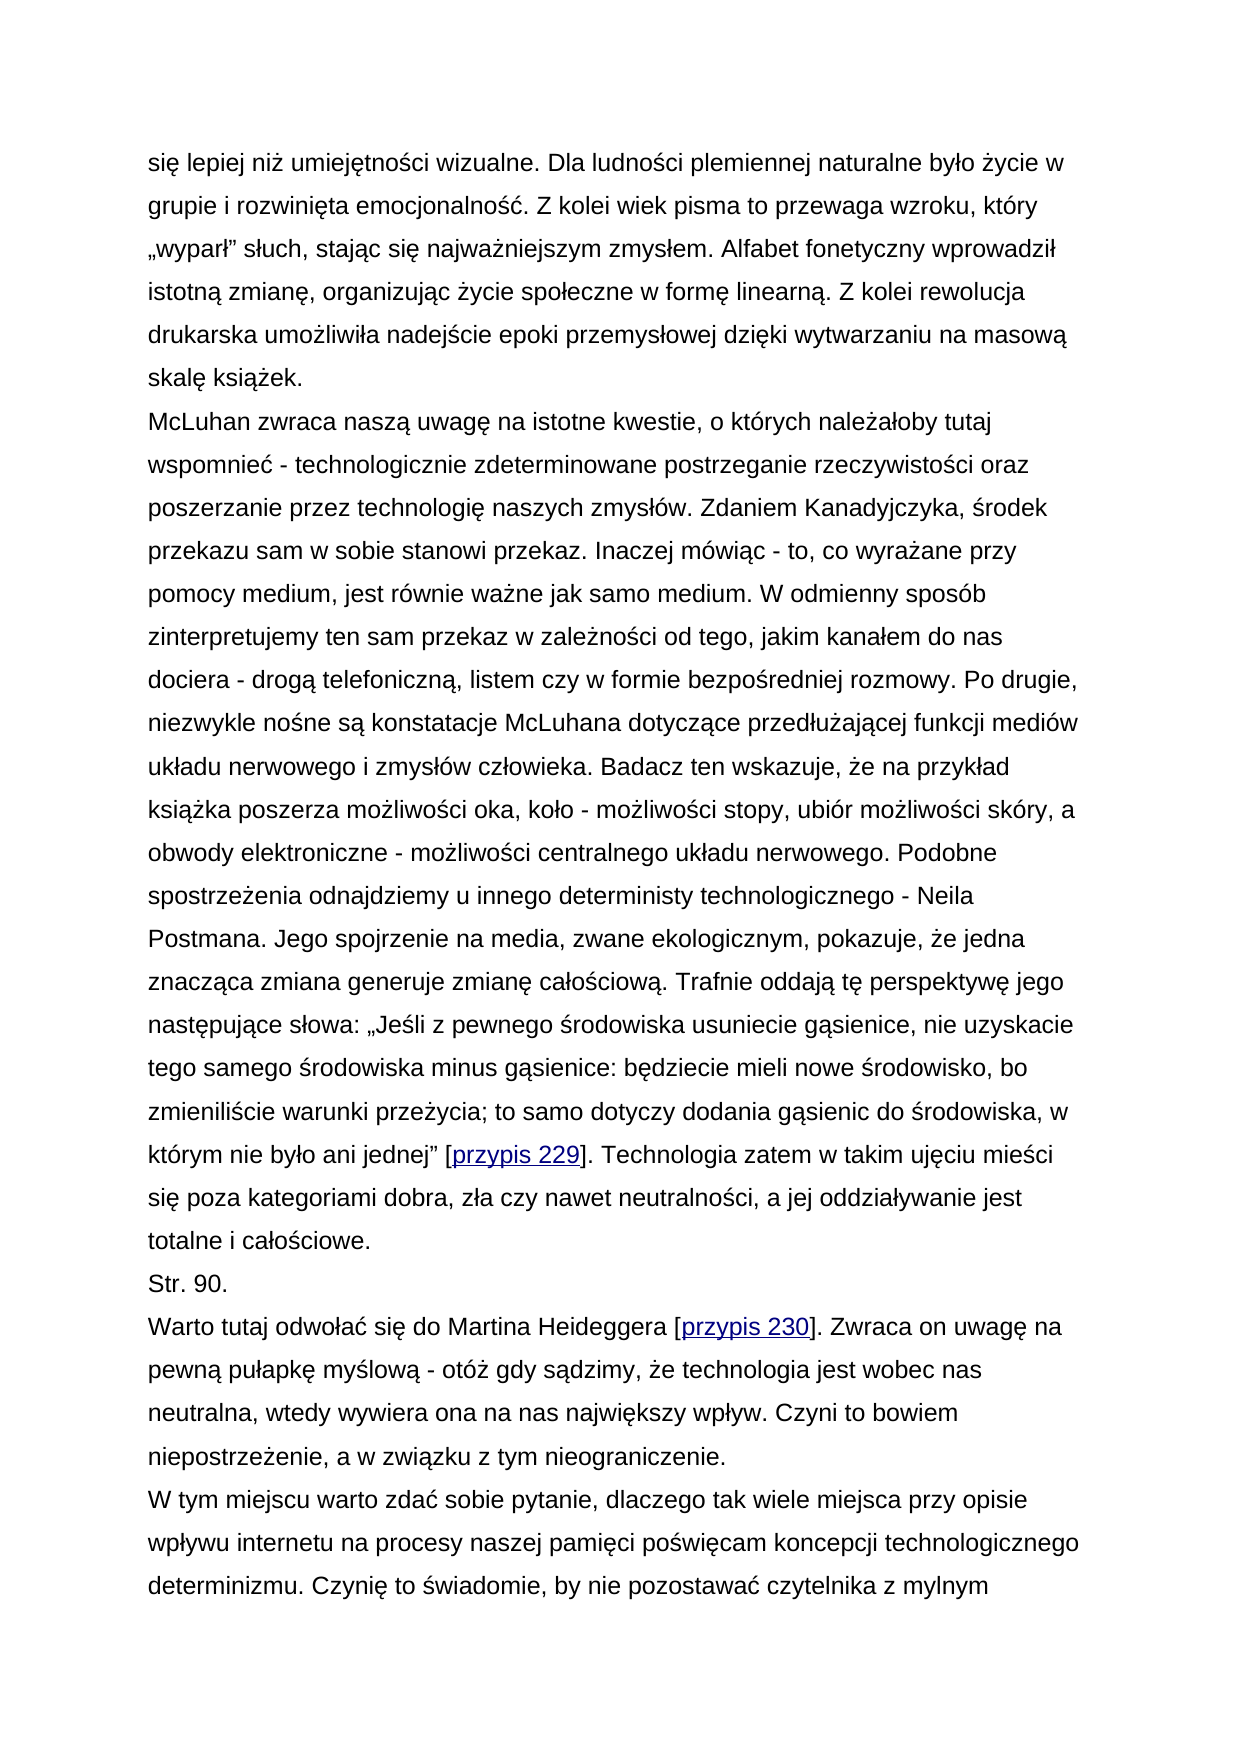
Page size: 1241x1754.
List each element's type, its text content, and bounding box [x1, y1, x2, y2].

text W tym miejscu warto zdać sobie pytanie, dlaczego tak wiele miejsca przy opisie wpływu internetu na procesy naszej pamięci poświęcam koncepcji technologicznego determinizmu. Czynię to świadomie, by nie pozostawać czytelnika z mylnym [148, 1484, 1092, 1599]
text się lepiej niż umiejętności wizualne. Dla ludności plemiennej naturalne było życie w grupie i rozwinięta emocjonalność. Z kolei wiek pisma to przewaga wzroku, który „wyparł” słuch, stając się najważniejszym zmysłem. Alfabet fonetyczny wprowadził istotną zmianę, organizując życie społeczne w formę linearną. Z kolei rewolucja drukarska umożliwiła nadejście epoki przemysłowej dzięki wytwarzaniu na masową skalę książek. [148, 148, 1092, 392]
text Warto tutaj odwołać się do Martina Heideggera [przypis 230]. Zwraca on uwagę na pewną pułapkę myślową - otóż gdy sądzimy, że technologia jest wobec nas neutralna, wtedy wywiera ona na nas największy wpływ. Czyni to bowiem niepostrzeżenie, a w związku z tym nieograniczenie. [148, 1312, 1092, 1470]
text McLuhan zwraca naszą uwagę na istotne kwestie, o których należałoby tutaj wspomnieć - technologicznie zdeterminowane postrzeganie rzeczywistości oraz poszerzanie przez technologię naszych zmysłów. Zdaniem Kanadyjczyka, środek przekazu sam w sobie stanowi przekaz. Inaczej mówiąc - to, co wyrażane przy pomocy medium, jest równie ważne jak samo medium. W odmienny sposób zinterpretujemy ten sam przekaz w zależności od tego, jakim kanałem do nas dociera - drogą telefoniczną, listem czy w formie bezpośredniej rozmowy. Po drugie, niezwykle nośne są konstatacje McLuhana dotyczące przedłużającej funkcji mediów układu nerwowego i zmysłów człowieka. Badacz ten wskazuje, że na przykład książka poszerza możliwości oka, koło - możliwości stopy, ubiór możliwości skóry, a obwody elektroniczne - możliwości centralnego układu nerwowego. Podobne spostrzeżenia odnajdziemy u innego deterministy technologicznego - Neila Postmana. Jego spojrzenie na media, zwane ekologicznym, pokazuje, że jedna znacząca zmiana generuje zmianę całościową. Trafnie oddają tę perspektywę jego następujące słowa: „Jeśli z pewnego środowiska usuniecie gąsienice, nie uzyskacie tego samego środowiska minus gąsienice: będziecie mieli nowe środowisko, bo zmieniliście warunki przeżycia; to samo dotyczy dodania gąsienic do środowiska, w którym nie było ani jednej” [przypis 229]. Technologia zatem w takim ujęciu mieści się poza kategoriami dobra, zła czy nawet neutralności, a jej oddziaływanie jest totalne i całościowe. [148, 406, 1092, 1254]
text Str. 90. [148, 1269, 1092, 1298]
